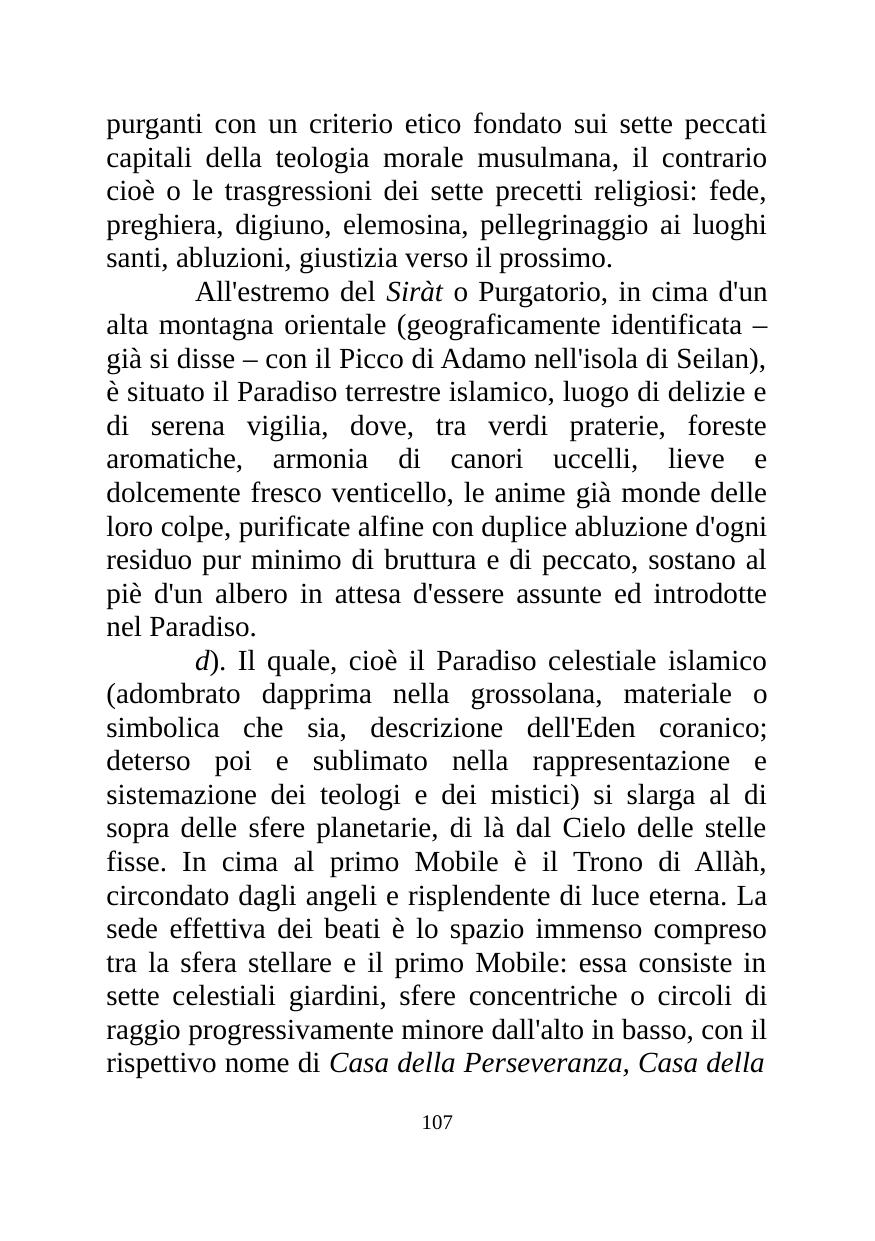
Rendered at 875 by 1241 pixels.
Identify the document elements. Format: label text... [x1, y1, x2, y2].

text purganti con un criterio etico fondato sui sette peccati capitali della teologia morale musulmana, il contrario cioè o le trasgressioni dei sette precetti religiosi: fede, preghiera, digiuno, elemosina, pellegrinaggio ai luoghi santi, abluzioni, giustizia verso il prossimo. [106, 106, 768, 274]
text d). Il quale, cioè il Paradiso celestiale islamico (adombrato dapprima nella grossolana, materiale o simbolica che sia, descrizione dell'Eden coranico; deterso poi e sublimato nella rappresentazione e sistemazione dei teologi e dei mistici) si slarga al di sopra delle sfere planetarie, di là dal Cielo delle stelle fisse. In cima al primo Mobile è il Trono di Allàh, circondato dagli angeli e risplendente di luce eterna. La sede effettiva dei beati è lo spazio immenso compreso tra la sfera stellare e il primo Mobile: essa consiste in sette celestiali giardini, sfere concentriche o circoli di raggio progressivamente minore dall'alto in basso, con il rispettivo nome di Casa della Perseveranza, Casa della [106, 643, 768, 1079]
text All'estremo del Siràt o Purgatorio, in cima d'un alta montagna orientale (geograficamente identificata – già si disse – con il Picco di Adamo nell'isola di Seilan), è situato il Paradiso terrestre islamico, luogo di delizie e di serena vigilia, dove, tra verdi praterie, foreste aromatiche, armonia di canori uccelli, lieve e dolcemente fresco venticello, le anime già monde delle loro colpe, purificate alfine con duplice abluzione d'ogni residuo pur minimo di bruttura e di peccato, sostano al piè d'un albero in attesa d'essere assunte ed introdotte nel Paradiso. [106, 274, 768, 643]
